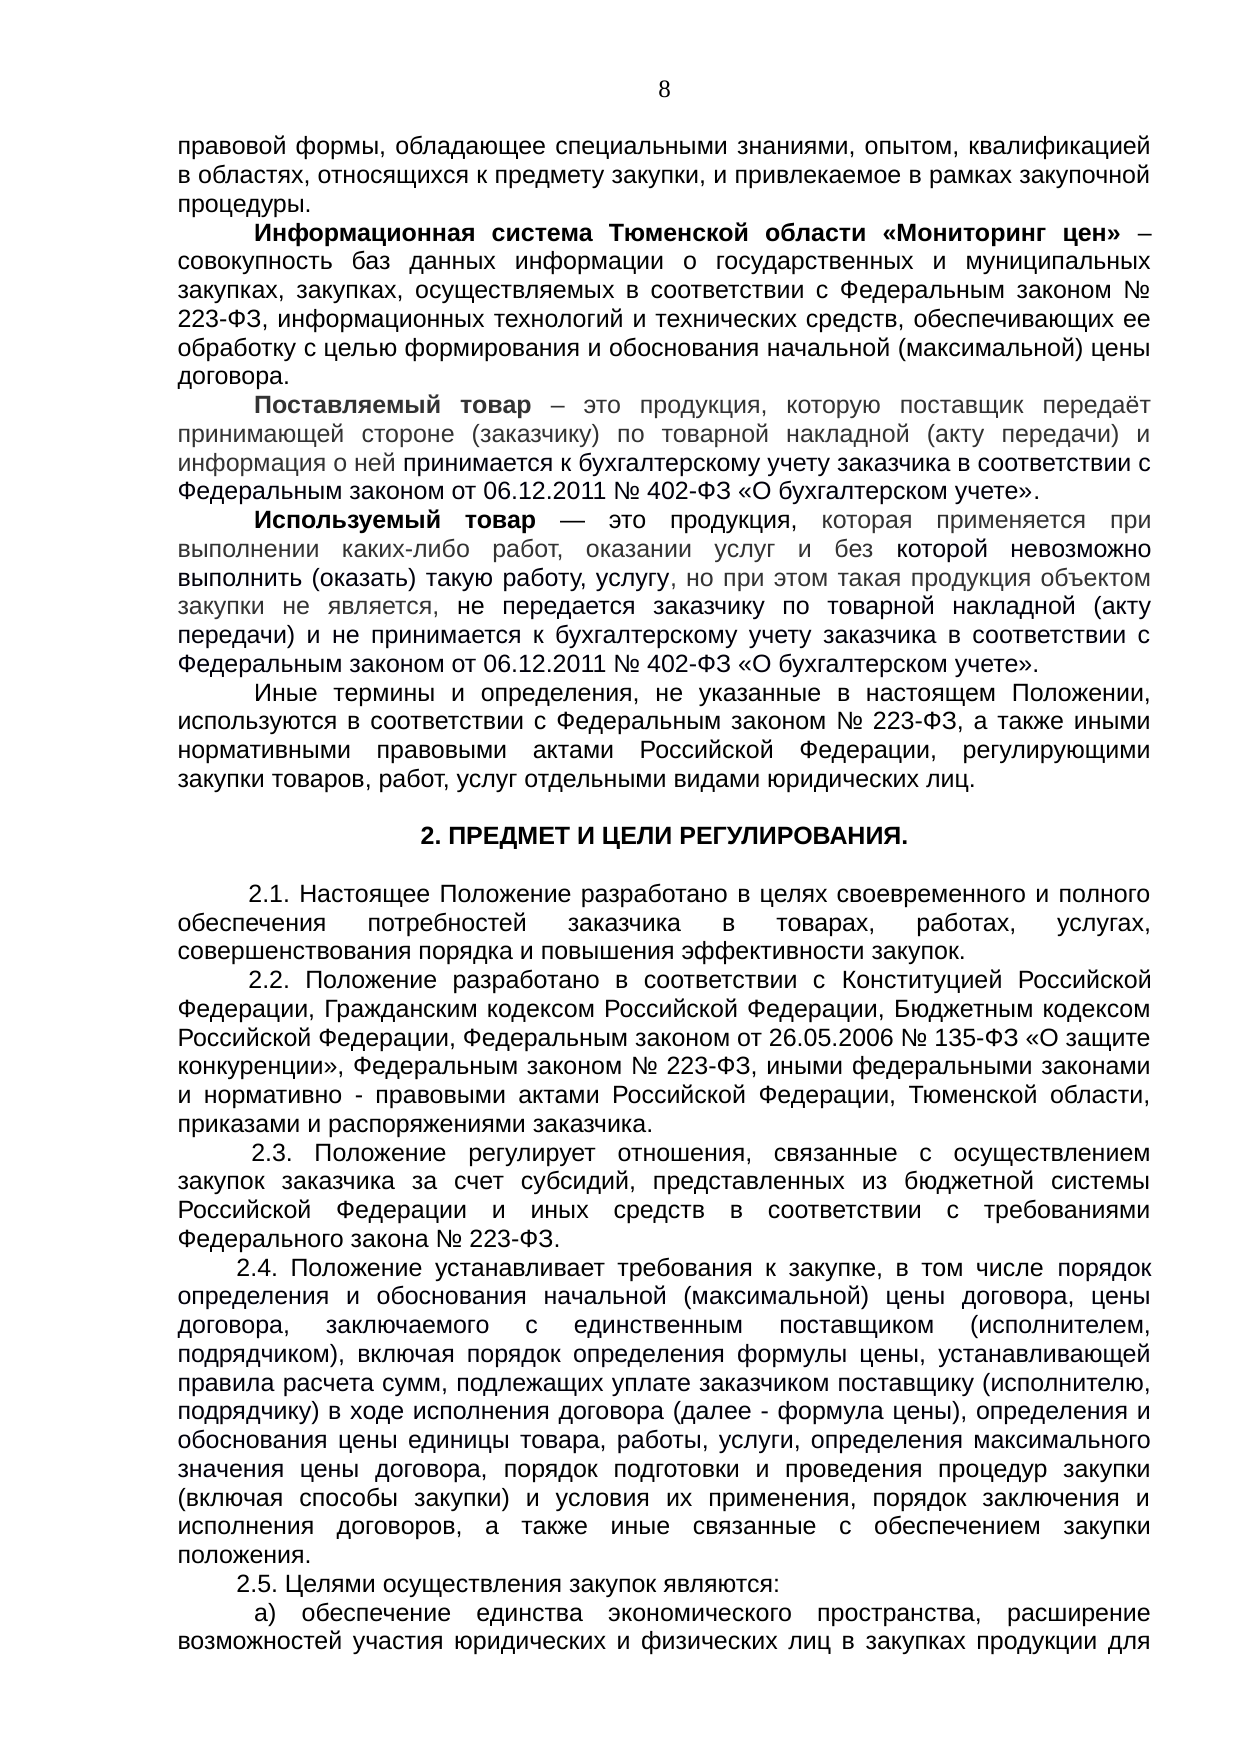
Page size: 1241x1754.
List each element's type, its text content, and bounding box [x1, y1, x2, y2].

text а) обеспечение единства экономического пространства, расширение возможностей участия юридических и физических лиц в закупках продукции для [177, 1598, 1152, 1655]
text 2.1. Настоящее Положение разработано в целях своевременного и полного обеспечения потребностей заказчика в товарах, работах, услугах, совершенствования порядка и повышения эффективности закупок. [177, 879, 1152, 965]
text Иные термины и определения, не указанные в настоящем Положении, используются в соответствии с Федеральным законом № 223-ФЗ, а также иными нормативными правовыми актами Российской Федерации, регулирующими закупки товаров, работ, услуг отдельными видами юридических лиц. [177, 678, 1152, 793]
text 2.5. Целями осуществления закупок являются: [177, 1569, 1152, 1598]
text Используемый товар — это продукция, которая применяется при выполнении каких-либо работ, оказании услуг и без которой невозможно выполнить (оказать) такую работу, услугу, но при этом такая продукция объектом закупки не является, не передается заказчику по товарной накладной (акту передачи) и не принимается к бухгалтерскому учету заказчика в соответствии с Федеральным законом от 06.12.2011 № 402-ФЗ «О бухгалтерском учете». [177, 505, 1152, 678]
text правовой формы, обладающее специальными знаниями, опытом, квалификацией в областях, относящихся к предмету закупки, и привлекаемое в рамках закупочной процедуры. [177, 131, 1152, 218]
text 2.3. Положение регулирует отношения, связанные с осуществлением закупок заказчика за счет субсидий, представленных из бюджетной системы Российской Федерации и иных средств в соответствии с требованиями Федерального закона № 223-ФЗ. [177, 1138, 1152, 1253]
text Информационная система Тюменской области «Мониторинг цен» – совокупность баз данных информации о государственных и муниципальных закупках, закупках, осуществляемых в соответствии с Федеральным законом № 223-ФЗ, информационных технологий и технических средств, обеспечивающих ее обработку с целью формирования и обоснования начальной (максимальной) цены договора. [177, 218, 1152, 390]
text 2. ПРЕДМЕТ И ЦЕЛИ РЕГУЛИРОВАНИЯ. [177, 821, 1152, 850]
text 2.2. Положение разработано в соответствии с Конституцией Российской Федерации, Гражданским кодексом Российской Федерации, Бюджетным кодексом Российской Федерации, Федеральным законом от 26.05.2006 № 135-ФЗ «О защите конкуренции», Федеральным законом № 223-ФЗ, иными федеральными законами и нормативно - правовыми актами Российской Федерации, Тюменской области, приказами и распоряжениями заказчика. [177, 965, 1152, 1138]
text 2.4. Положение устанавливает требования к закупке, в том числе порядок определения и обоснования начальной (максимальной) цены договора, цены договора, заключаемого с единственным поставщиком (исполнителем, подрядчиком), включая порядок определения формулы цены, устанавливающей правила расчета сумм, подлежащих уплате заказчиком поставщику (исполнителю, подрядчику) в ходе исполнения договора (далее - формула цены), определения и обоснования цены единицы товара, работы, услуги, определения максимального значения цены договора, порядок подготовки и проведения процедур закупки (включая способы закупки) и условия их применения, порядок заключения и исполнения договоров, а также иные связанные с обеспечением закупки положения. [177, 1253, 1152, 1569]
text Поставляемый товар – это продукция, которую поставщик передаёт принимающей стороне (заказчику) по товарной накладной (акту передачи) и информация о ней принимается к бухгалтерскому учету заказчика в соответствии с Федеральным законом от 06.12.2011 № 402-ФЗ «О бухгалтерском учете». [177, 390, 1152, 505]
